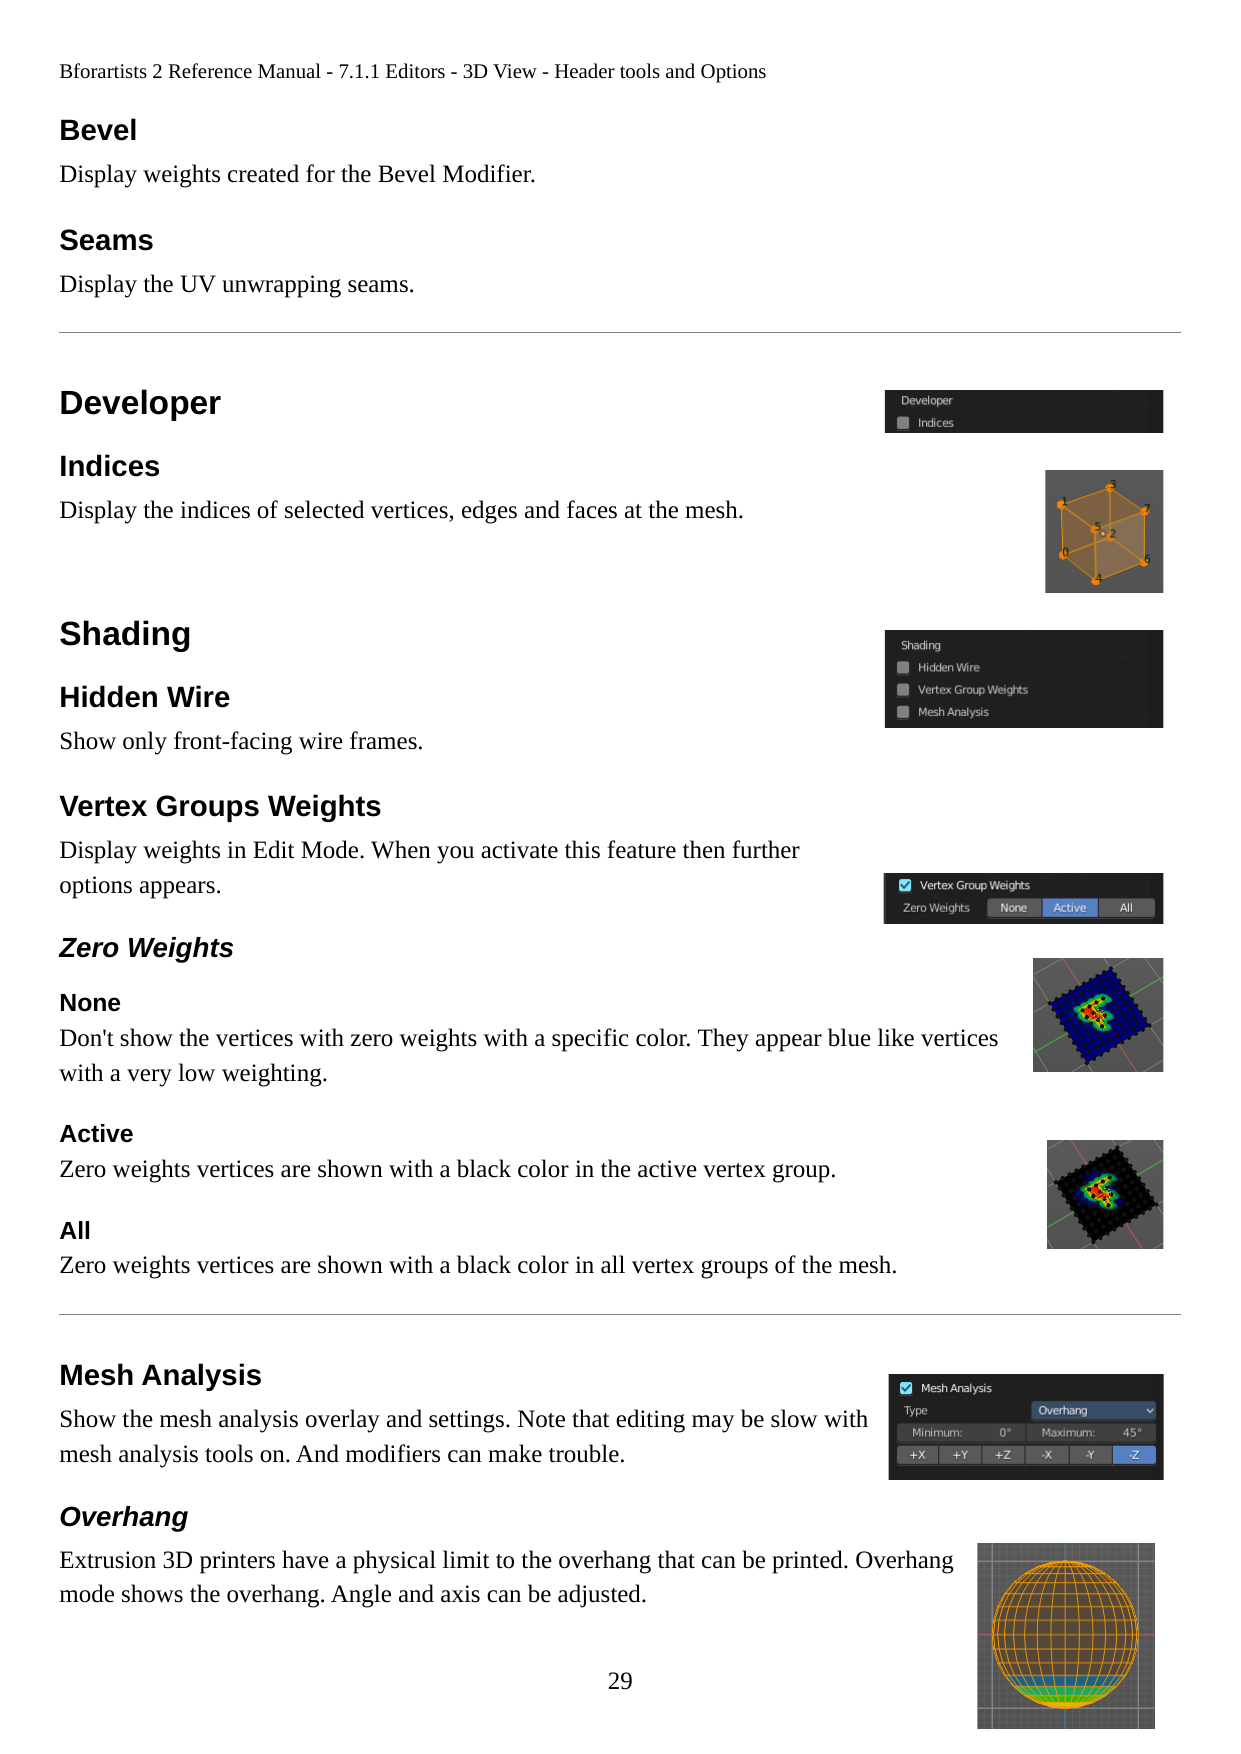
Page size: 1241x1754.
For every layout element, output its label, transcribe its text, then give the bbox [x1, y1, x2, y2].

text Show only front-facing wire frames. [59, 726, 1181, 754]
subtitle Hidden Wire [59, 679, 884, 713]
subtitle Shading [59, 614, 1181, 652]
subtitle Bevel [59, 113, 1181, 146]
picture [977, 1543, 1155, 1729]
subtitle Vertex Groups Weights [59, 789, 1181, 823]
subtitle All [59, 1216, 1047, 1244]
text Zero weights vertices are shown with a black color in all vertex groups of the mesh. [59, 1251, 1181, 1279]
subtitle [1164, 1216, 1181, 1244]
text Zero weights vertices are shown with a black color in the active vertex group. [59, 1154, 1047, 1183]
text Display the indices of selected vertices, edges and faces at the mesh. [59, 495, 1045, 523]
text Display weights in Edit Mode. When you activate this feature then further options appears. [59, 836, 1181, 899]
text Display the UV unwrapping seams. [59, 269, 1181, 297]
subtitle [1164, 679, 1181, 713]
subtitle Developer [59, 383, 1181, 421]
picture [888, 1374, 1164, 1480]
text Display weights created for the Bevel Modifier. [59, 159, 1181, 188]
picture [1045, 470, 1164, 593]
subtitle Zero Weights [59, 932, 1181, 963]
picture [1033, 958, 1164, 1072]
subtitle Indices [59, 448, 1181, 482]
subtitle None [59, 988, 1033, 1017]
text Extrusion 3D printers have a physical limit to the overhang that can be printed. Overhang mode shows the overhang. Angle and axis can be adjusted. [59, 1545, 977, 1608]
subtitle [1164, 988, 1181, 1017]
picture [1047, 1140, 1164, 1249]
text Show the mesh analysis overlay and settings. Note that editing may be slow with mesh analysis tools on. And modifiers can make trouble. [59, 1404, 888, 1468]
picture [883, 873, 1164, 924]
subtitle Overhang [59, 1501, 1181, 1532]
subtitle Seams [59, 222, 1181, 256]
subtitle Mesh Analysis [59, 1358, 1181, 1392]
text Don't show the vertices with zero weights with a specific color. They appear blue like vertices with a very low weighting. [59, 1023, 1181, 1087]
subtitle Active [59, 1119, 1181, 1148]
